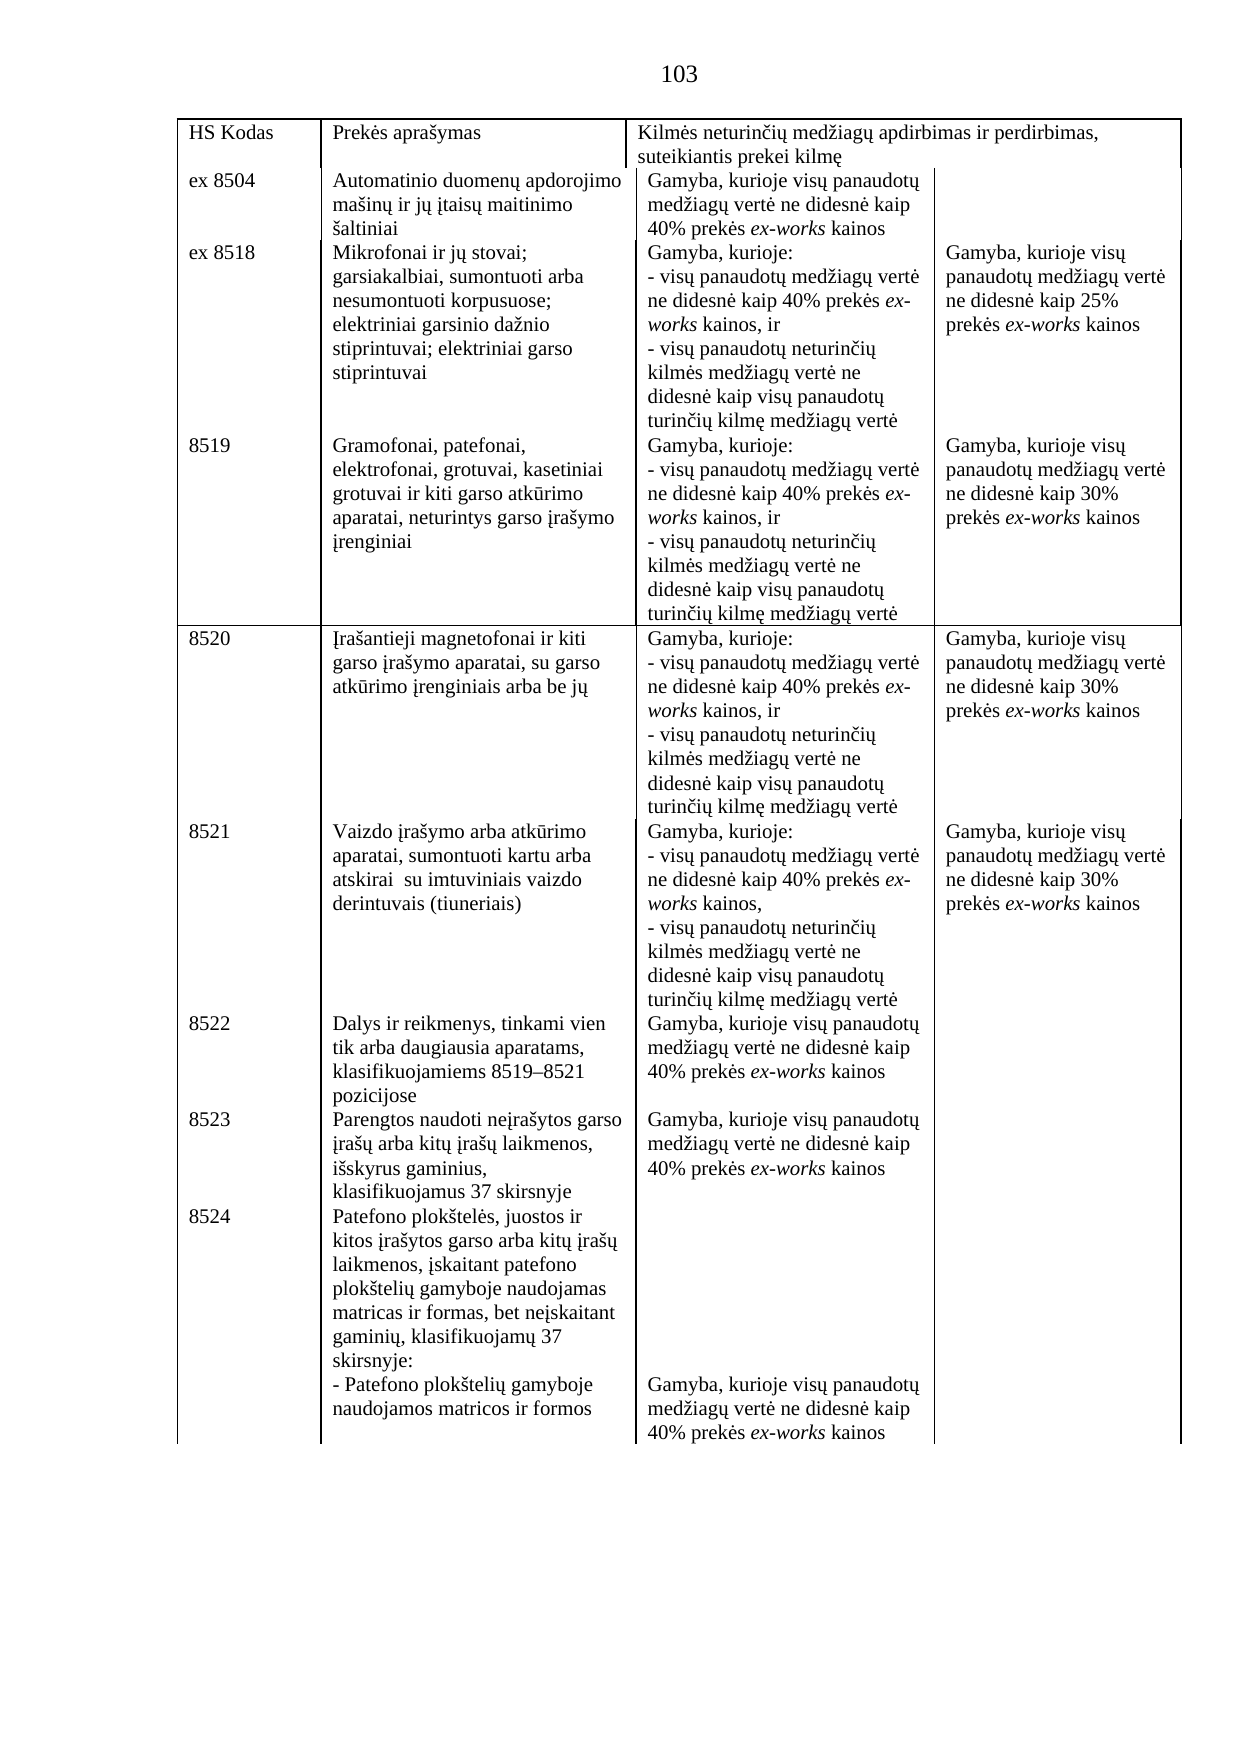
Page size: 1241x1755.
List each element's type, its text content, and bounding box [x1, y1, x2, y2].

table_cell 8521 [178, 819, 320, 1011]
table_header Kilmės neturinčių medžiagų apdirbimas ir perdirbimas, suteikiantis prekei kilmę [627, 120, 1180, 168]
table_cell ex 8518 [178, 240, 320, 432]
table_cell [178, 1372, 320, 1444]
table_cell Gamyba, kurioje visų panaudotų medžiagų vertė ne didesnė kaip 30% prekės ex-works kainos [935, 433, 1180, 625]
table_cell Patefono plokštelės, juostos ir kitos įrašytos garso arba kitų įrašų laikmenos, įskaitant patefono plokštelių gamyboje naudojamas matricas ir formas, bet neįskaitant gaminių, klasifikuojamų 37 skirsnyje: [322, 1204, 635, 1372]
table_cell [637, 1204, 934, 1372]
table_cell [935, 1204, 1180, 1372]
table_cell [935, 168, 1181, 240]
table_cell 8520 [178, 626, 320, 818]
table_cell ex 8504 [178, 168, 321, 240]
table_header Prekės aprašymas [322, 120, 625, 168]
table_header HS Kodas [178, 120, 320, 168]
table_cell Gamyba, kurioje visų panaudotų medžiagų vertė ne didesnė kaip 40% prekės ex-works kainos [637, 1372, 934, 1444]
table_cell [935, 1011, 1180, 1107]
table_cell [935, 1372, 1180, 1444]
table_cell Gamyba, kurioje visų panaudotų medžiagų vertė ne didesnė kaip 25% prekės ex-works kainos [935, 240, 1180, 432]
table_cell Gamyba, kurioje visų panaudotų medžiagų vertė ne didesnė kaip 30% prekės ex-works kainos [935, 626, 1181, 818]
table_cell Gamyba, kurioje visų panaudotų medžiagų vertė ne didesnė kaip 30% prekės ex-works kainos [935, 819, 1180, 1011]
table_cell [935, 1107, 1180, 1203]
table_cell Gamyba, kurioje: - visų panaudotų medžiagų vertė ne didesnė kaip 40% prekės ex-works kainos, ir - visų panaudotų neturinčių kilmės medžiagų vertė ne didesnė kaip visų panaudotų turinčių kilmę medžiagų vertė [637, 433, 934, 625]
table_cell Mikrofonai ir jų stovai; garsiakalbiai, sumontuoti arba nesumontuoti korpusuose; elektriniai garsinio dažnio stiprintuvai; elektriniai garso stiprintuvai [322, 240, 635, 432]
table_cell 8524 [178, 1204, 320, 1372]
table_cell Gamyba, kurioje: - visų panaudotų medžiagų vertė ne didesnė kaip 40% prekės ex-works kainos, ir - visų panaudotų neturinčių kilmės medžiagų vertė ne didesnė kaip visų panaudotų turinčių kilmę medžiagų vertė [637, 240, 934, 432]
table_cell Gamyba, kurioje: - visų panaudotų medžiagų vertė ne didesnė kaip 40% prekės ex-works kainos, ir - visų panaudotų neturinčių kilmės medžiagų vertė ne didesnė kaip visų panaudotų turinčių kilmę medžiagų vertė [637, 626, 934, 818]
table_cell Automatinio duomenų apdorojimo mašinų ir jų įtaisų maitinimo šaltiniai [322, 168, 636, 240]
table_cell Gamyba, kurioje visų panaudotų medžiagų vertė ne didesnė kaip 40% prekės ex-works kainos [637, 1011, 934, 1107]
table_cell Gramofonai, patefonai, elektrofonai, grotuvai, kasetiniai grotuvai ir kiti garso atkūrimo aparatai, neturintys garso įrašymo įrenginiai [322, 433, 635, 625]
table_cell Gamyba, kurioje visų panaudotų medžiagų vertė ne didesnė kaip 40% prekės ex-works kainos [637, 168, 934, 240]
table_cell Gamyba, kurioje: - visų panaudotų medžiagų vertė ne didesnė kaip 40% prekės ex-works kainos, - visų panaudotų neturinčių kilmės medžiagų vertė ne didesnė kaip visų panaudotų turinčių kilmę medžiagų vertė [637, 819, 934, 1011]
table_cell Dalys ir reikmenys, tinkami vien tik arba daugiausia aparatams, klasifikuojamiems 8519–8521 pozicijose [322, 1011, 635, 1107]
table_cell Įrašantieji magnetofonai ir kiti garso įrašymo aparatai, su garso atkūrimo įrenginiais arba be jų [322, 626, 636, 818]
table_cell - Patefono plokštelių gamyboje naudojamos matricos ir formos [322, 1372, 635, 1444]
table_cell 8519 [178, 433, 320, 625]
table_cell 8522 [178, 1011, 320, 1107]
table_cell Gamyba, kurioje visų panaudotų medžiagų vertė ne didesnė kaip 40% prekės ex-works kainos [637, 1107, 934, 1203]
table_cell Parengtos naudoti neįrašytos garso įrašų arba kitų įrašų laikmenos, išskyrus gaminius, klasifikuojamus 37 skirsnyje [322, 1107, 635, 1203]
table_cell Vaizdo įrašymo arba atkūrimo aparatai, sumontuoti kartu arba atskirai su imtuviniais vaizdo derintuvais (tiuneriais) [322, 819, 635, 1011]
table_cell 8523 [178, 1107, 320, 1203]
